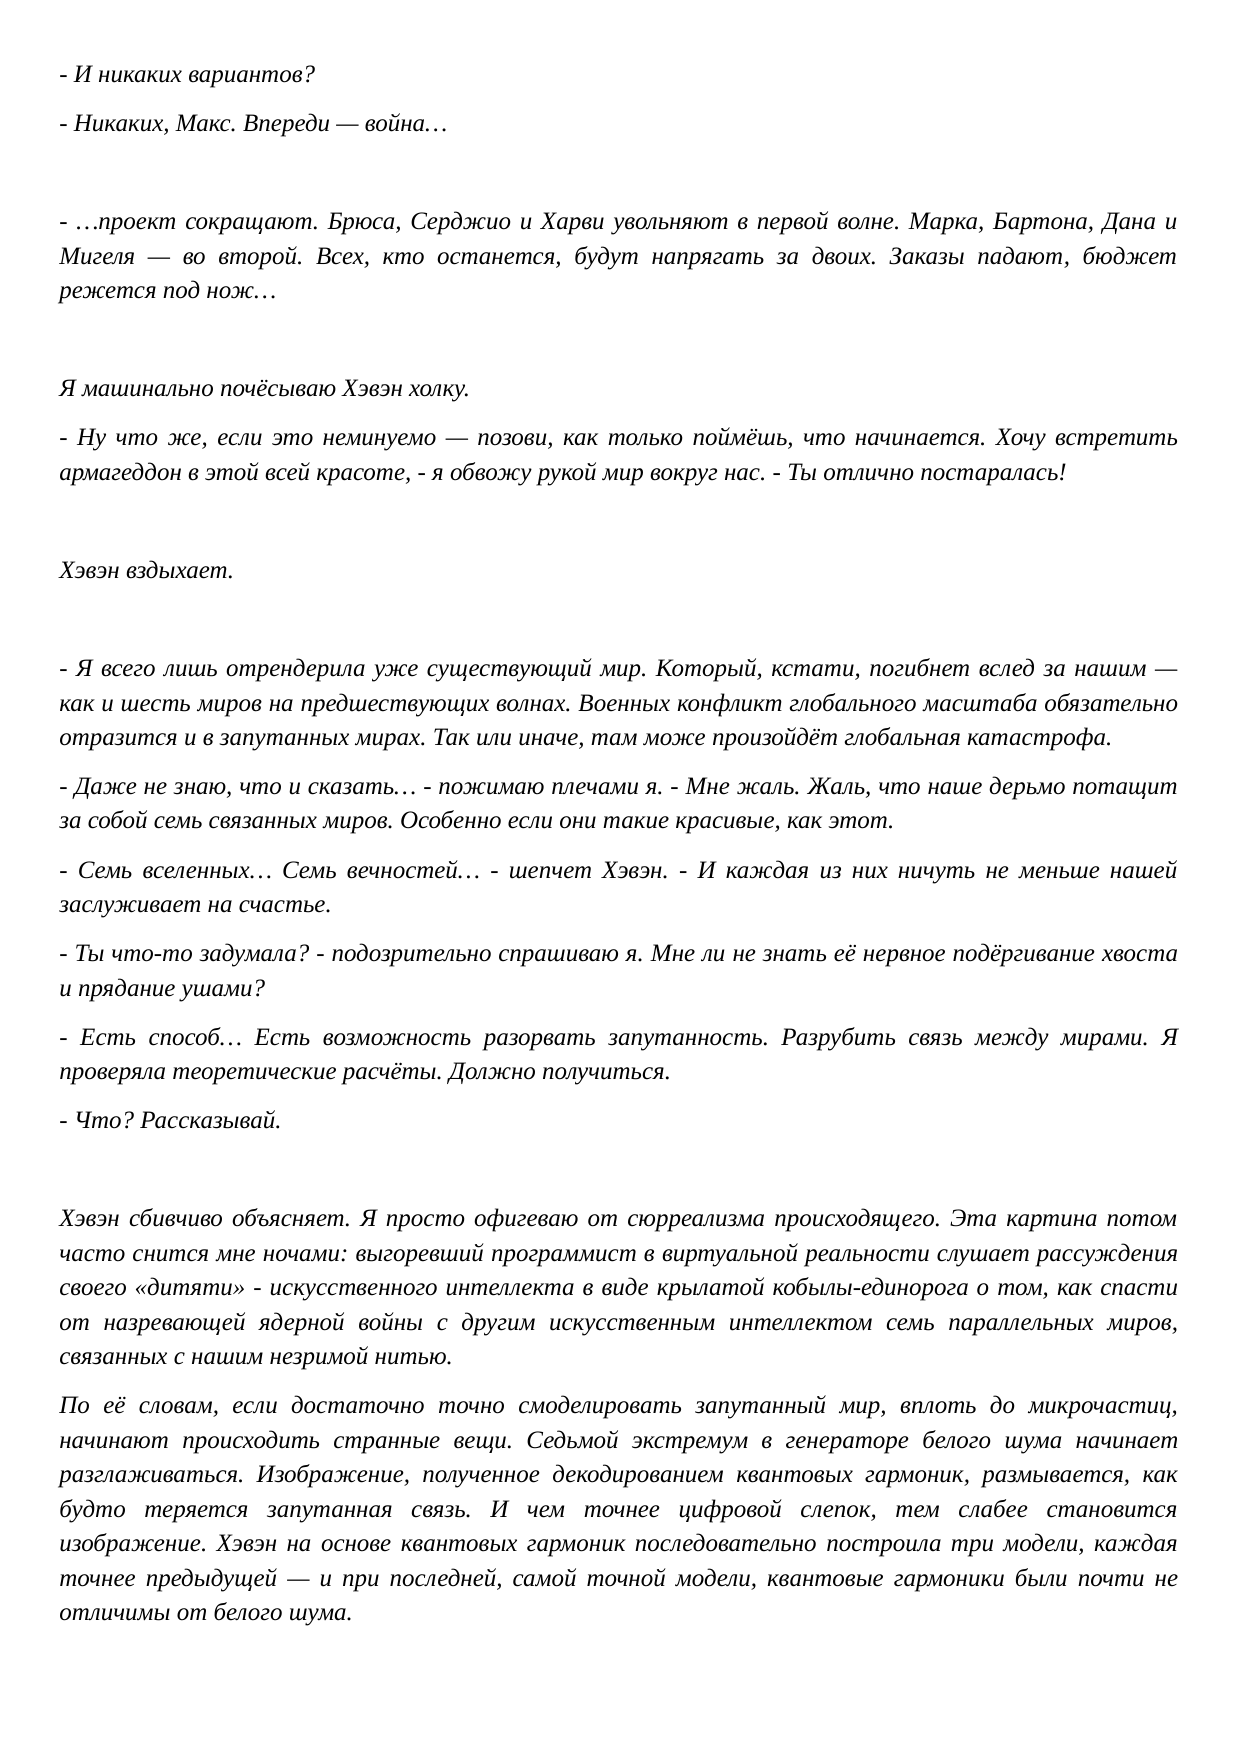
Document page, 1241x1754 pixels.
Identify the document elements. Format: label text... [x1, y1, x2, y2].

text - Никаких, Макс. Впереди — война… [59, 108, 1181, 137]
text - Ну что же, если это неминуемо — позови, как только поймёшь, что начинается. Хочу встретить армагеддон в этой всей красоте, - я обвожу рукой мир вокруг нас. - Ты отлично постаралась! [59, 422, 1181, 486]
text - Что? Рассказывай. [59, 1105, 1181, 1134]
text - И никаких вариантов? [59, 59, 1181, 88]
text Я машинально почёсываю Хэвэн холку. [59, 373, 1181, 402]
text - Ты что-то задумала? - подозрительно спрашиваю я. Мне ли не знать её нервное подёргивание хвоста и прядание ушами? [59, 938, 1181, 1001]
text - …проект сокращают. Брюса, Серджио и Харви увольняют в первой волне. Марка, Бартона, Дана и Мигеля — во второй. Всех, кто останется, будут напрягать за двоих. Заказы падают, бюджет режется под нож… [59, 206, 1181, 304]
text Хэвэн сбивчиво объясняет. Я просто офигеваю от сюрреализма происходящего. Эта картина потом часто снится мне ночами: выгоревший программист в виртуальной реальности слушает рассуждения своего «дитяти» - искусственного интеллекта в виде крылатой кобылы-единорога о том, как спасти от назревающей ядерной войны с другим искусственным интеллектом семь параллельных миров, связанных с нашим незримой нитью. [59, 1203, 1181, 1370]
text - Я всего лишь отрендерила уже существующий мир. Который, кстати, погибнет вслед за нашим — как и шесть миров на предшествующих волнах. Военных конфликт глобального масштаба обязательно отразится и в запутанных мирах. Так или иначе, там може произойдёт глобальная катастрофа. [59, 653, 1181, 751]
text - Есть способ… Есть возможность разорвать запутанность. Разрубить связь между мирами. Я проверяла теоретические расчёты. Должно получиться. [59, 1022, 1181, 1085]
text Хэвэн вздыхает. [59, 555, 1181, 584]
text По её словам, если достаточно точно смоделировать запутанный мир, вплоть до микрочастиц, начинают происходить странные вещи. Седьмой экстремум в генераторе белого шума начинает разглаживаться. Изображение, полученное декодированием квантовых гармоник, размывается, как будто теряется запутанная связь. И чем точнее цифровой слепок, тем слабее становится изображение. Хэвэн на основе квантовых гармоник последовательно построила три модели, каждая точнее предыдущей — и при последней, самой точной модели, квантовые гармоники были почти не отличимы от белого шума. [59, 1390, 1181, 1626]
text - Семь вселенных… Семь вечностей… - шепчет Хэвэн. - И каждая из них ничуть не меньше нашей заслуживает на счастье. [59, 855, 1181, 918]
text - Даже не знаю, что и сказать… - пожимаю плечами я. - Мне жаль. Жаль, что наше дерьмо потащит за собой семь связанных миров. Особенно если они такие красивые, как этот. [59, 771, 1181, 834]
